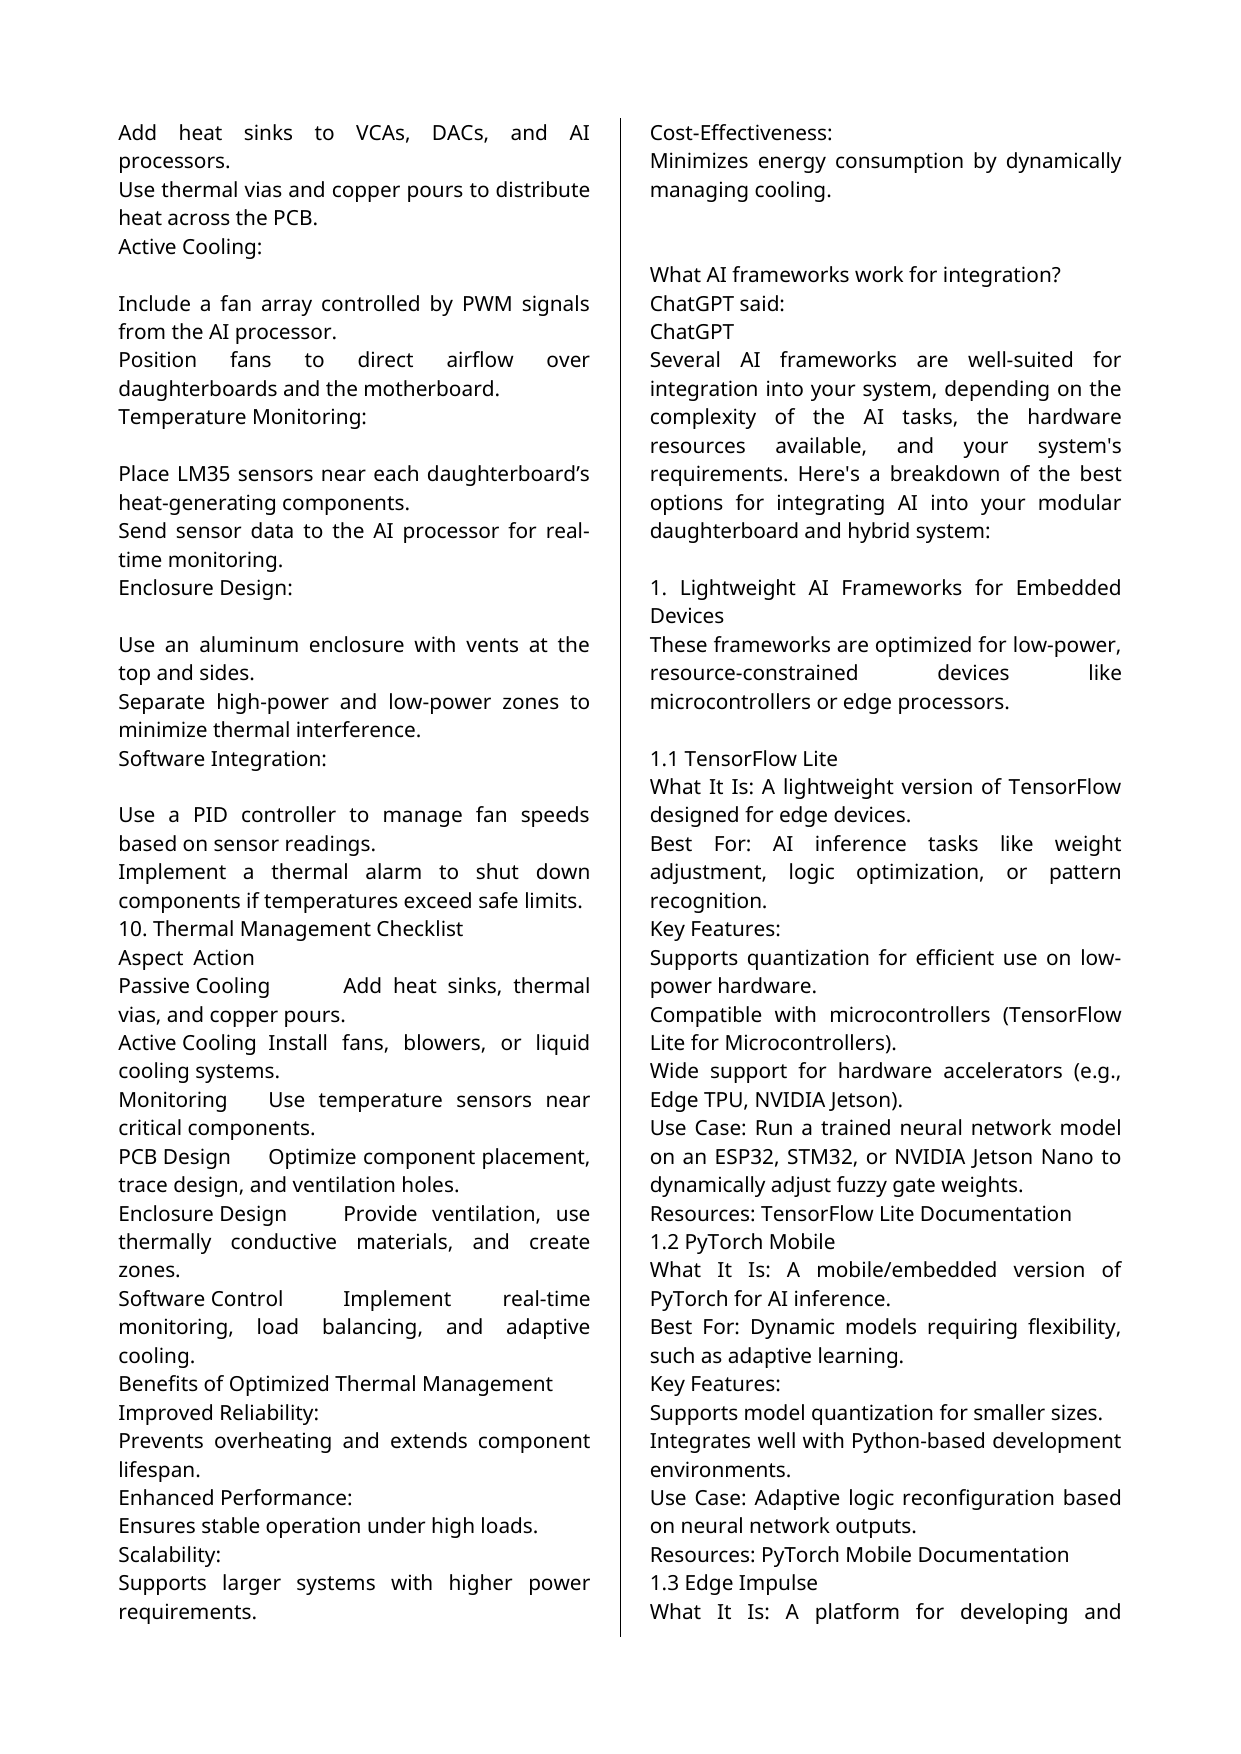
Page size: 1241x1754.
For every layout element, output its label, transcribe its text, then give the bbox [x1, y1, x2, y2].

text Enclosure Design Provide ventilation, use thermally conductive materials, and create zones. [118, 1199, 591, 1284]
text Best For: Dynamic models requiring flexibility, such as adaptive learning. [649, 1312, 1122, 1369]
text Compatible with microcontrollers (TensorFlow Lite for Microcontrollers). [649, 1000, 1122, 1057]
text Key Features: [649, 914, 1122, 943]
text Scalability: [118, 1540, 591, 1568]
text Use an aluminum enclosure with vents at the top and sides. [118, 630, 591, 687]
text 10. Thermal Management Checklist [118, 914, 591, 943]
text Active Cooling: [118, 232, 591, 260]
text Key Features: [649, 1369, 1122, 1398]
text Cost-Effectiveness: [649, 118, 1122, 147]
text Use thermal vias and copper pours to distribute heat across the PCB. [118, 175, 591, 232]
text Supports larger systems with higher power requirements. [118, 1568, 591, 1625]
text Monitoring Use temperature sensors near critical components. [118, 1085, 591, 1142]
text Benefits of Optimized Thermal Management [118, 1369, 591, 1398]
text Enclosure Design: [118, 573, 591, 602]
text ChatGPT [649, 317, 1122, 346]
text Software Integration: [118, 744, 591, 772]
text 1.3 Edge Impulse [649, 1568, 1122, 1597]
text These frameworks are optimized for low-power, resource-constrained devices like microcontrollers or edge processors. [649, 630, 1122, 715]
text Software Control Implement real-time monitoring, load balancing, and adaptive cooling. [118, 1284, 591, 1369]
text Integrates well with Python-based development environments. [649, 1426, 1122, 1483]
text Send sensor data to the AI processor for real-time monitoring. [118, 516, 591, 573]
text What It Is: A platform for developing and [649, 1597, 1122, 1625]
text Active Cooling Install fans, blowers, or liquid cooling systems. [118, 1028, 591, 1085]
text Minimizes energy consumption by dynamically managing cooling. [649, 147, 1122, 203]
text Separate high-power and low-power zones to minimize thermal interference. [118, 687, 591, 744]
text Include a fan array controlled by PWM signals from the AI processor. [118, 289, 591, 346]
text What AI frameworks work for integration? [649, 260, 1122, 289]
text What It Is: A lightweight version of TensorFlow designed for edge devices. [649, 772, 1122, 829]
text Improved Reliability: [118, 1398, 591, 1426]
text 1.2 PyTorch Mobile [649, 1227, 1122, 1256]
text 1.1 TensorFlow Lite [649, 744, 1122, 772]
text Position fans to direct airflow over daughterboards and the motherboard. [118, 346, 591, 402]
text Temperature Monitoring: [118, 402, 591, 431]
text Add heat sinks to VCAs, DACs, and AI processors. [118, 118, 591, 175]
text Wide support for hardware accelerators (e.g., Edge TPU, NVIDIA Jetson). [649, 1057, 1122, 1113]
text Passive Cooling Add heat sinks, thermal vias, and copper pours. [118, 971, 591, 1028]
text What It Is: A mobile/embedded version of PyTorch for AI inference. [649, 1256, 1122, 1312]
text Ensures stable operation under high loads. [118, 1512, 591, 1540]
text Implement a thermal alarm to shut down components if temperatures exceed safe limits. [118, 857, 591, 914]
text Supports model quantization for smaller sizes. [649, 1398, 1122, 1426]
text Resources: PyTorch Mobile Documentation [649, 1540, 1122, 1568]
text Several AI frameworks are well-suited for integration into your system, depending on the complexity of the AI tasks, the hardware resources available, and your system's requirements. Here's a breakdown of the best options for integrating AI into your modular daughterboard and hybrid system: [649, 346, 1122, 545]
text Use Case: Adaptive logic reconfiguration based on neural network outputs. [649, 1483, 1122, 1540]
text Use Case: Run a trained neural network model on an ESP32, STM32, or NVIDIA Jetson Nano to dynamically adjust fuzzy gate weights. [649, 1113, 1122, 1199]
text ChatGPT said: [649, 289, 1122, 317]
text Prevents overheating and extends component lifespan. [118, 1426, 591, 1483]
text Aspect Action [118, 943, 591, 971]
text Enhanced Performance: [118, 1483, 591, 1512]
text Resources: TensorFlow Lite Documentation [649, 1199, 1122, 1227]
text Supports quantization for efficient use on low-power hardware. [649, 943, 1122, 1000]
text PCB Design Optimize component placement, trace design, and ventilation holes. [118, 1142, 591, 1199]
text Best For: AI inference tasks like weight adjustment, logic optimization, or pattern recognition. [649, 829, 1122, 914]
text 1. Lightweight AI Frameworks for Embedded Devices [649, 573, 1122, 630]
text Use a PID controller to manage fan speeds based on sensor readings. [118, 801, 591, 857]
text Place LM35 sensors near each daughterboard’s heat-generating components. [118, 459, 591, 516]
